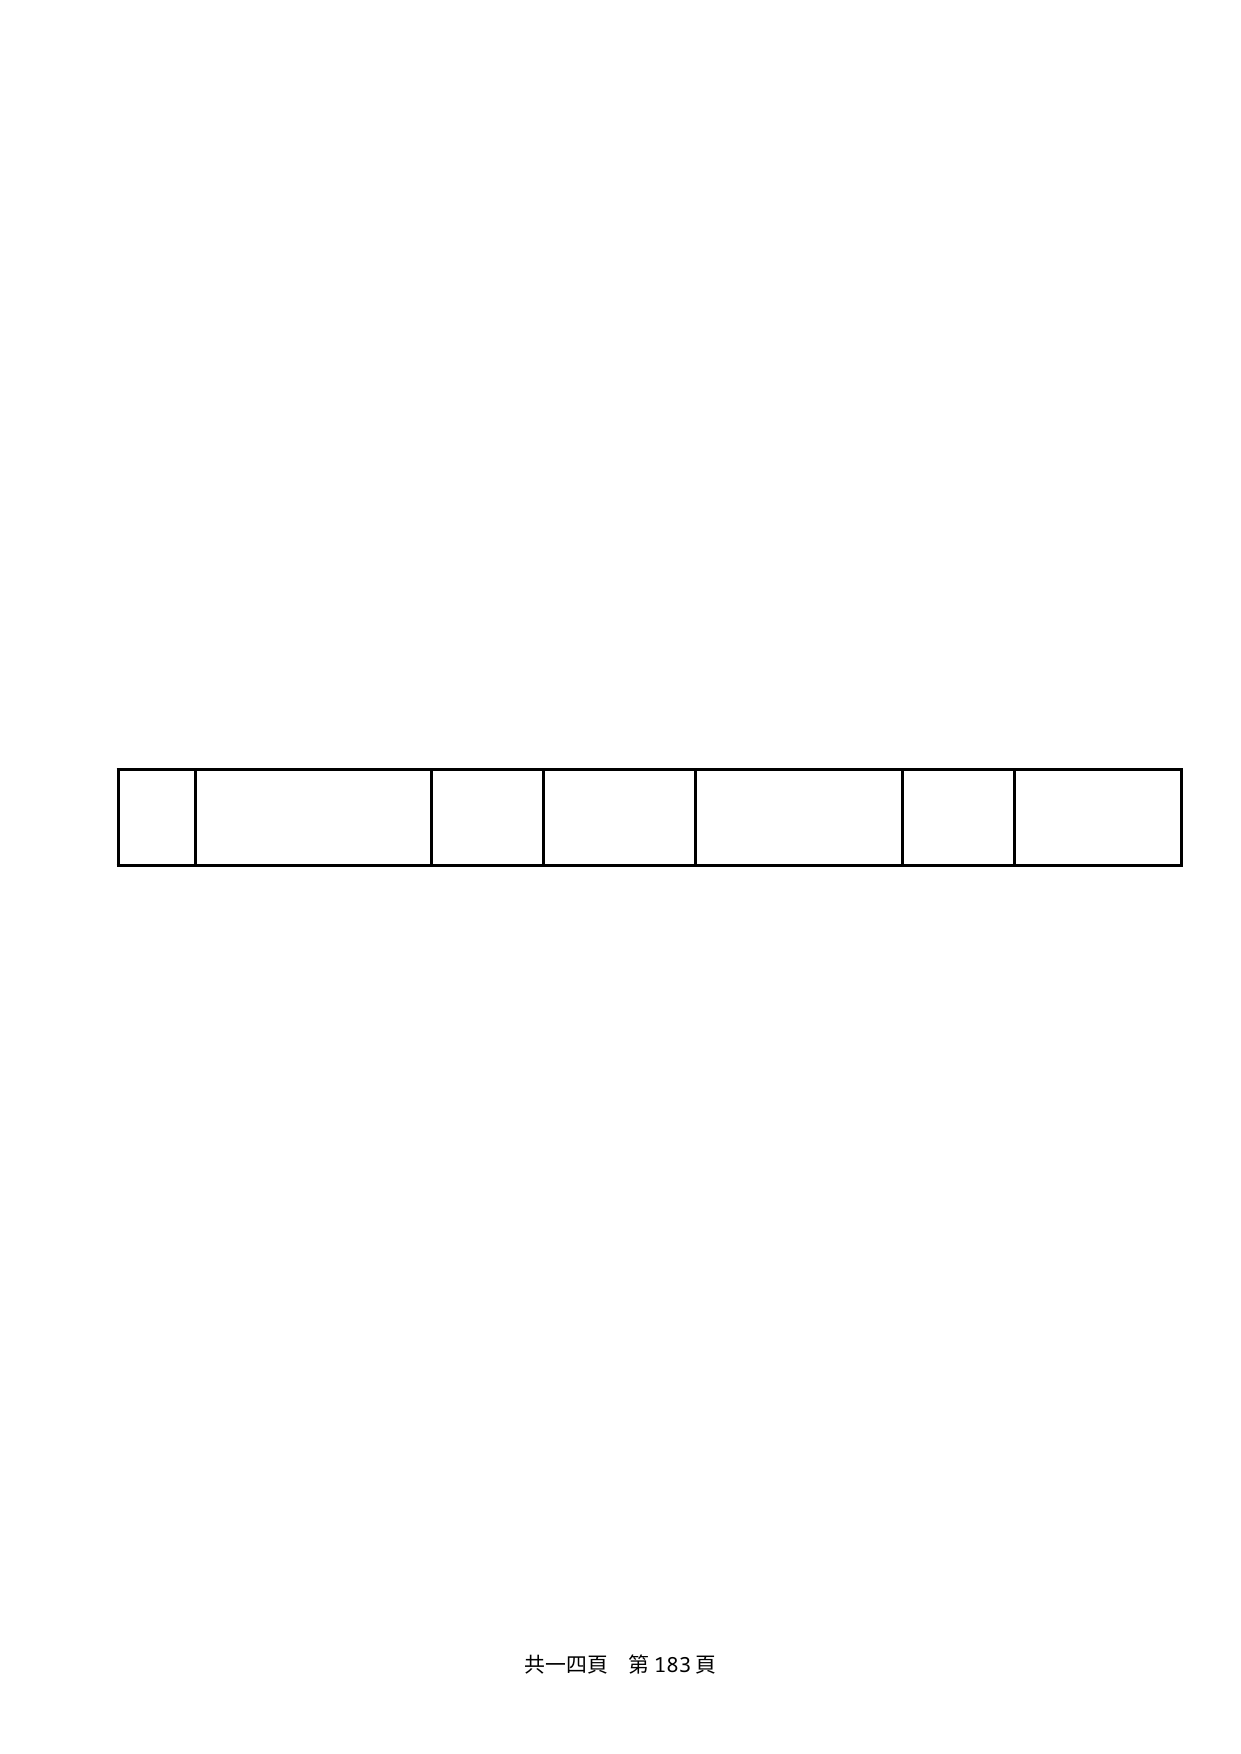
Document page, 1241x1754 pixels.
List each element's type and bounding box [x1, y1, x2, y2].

table_cell [697, 771, 901, 863]
table_cell [545, 771, 694, 863]
table_cell [904, 771, 1013, 863]
table_cell [197, 771, 430, 863]
table_cell [1016, 771, 1180, 863]
table_cell [433, 771, 542, 863]
table_cell [120, 771, 194, 863]
